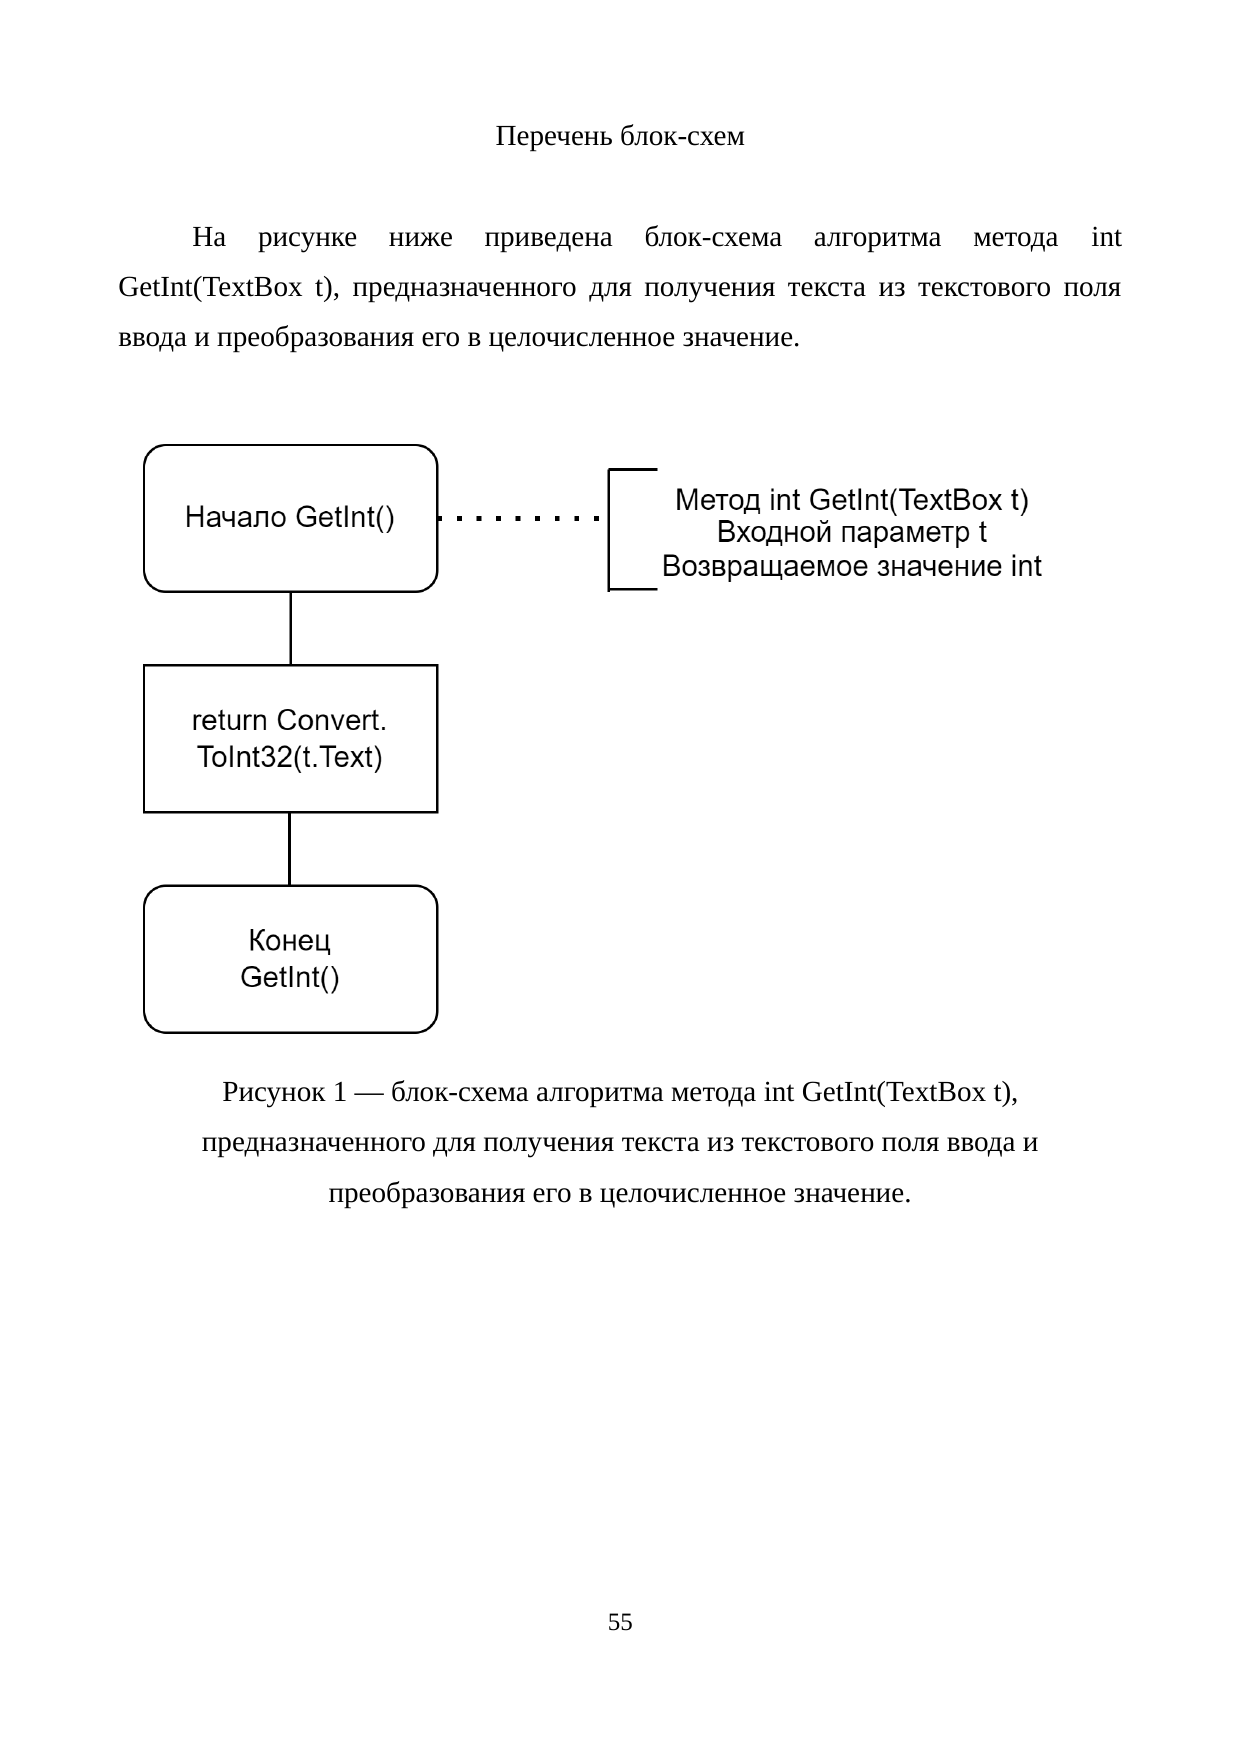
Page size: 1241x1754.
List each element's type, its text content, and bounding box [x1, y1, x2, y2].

text Рисунок 1 — блок-схема алгоритма метода int GetInt(TextBox t), предназначенного для получения текста из текстового поля ввода и преобразования его в целочисленное значение. [118, 1058, 1122, 1208]
picture [118, 420, 1123, 1058]
text Перечень блок-схем [118, 118, 1122, 152]
text На рисунке ниже приведена блок-схема алгоритма метода int GetInt(TextBox t), предназначенного для получения текста из текстового поля ввода и преобразования его в целочисленное значение. [118, 219, 1122, 353]
